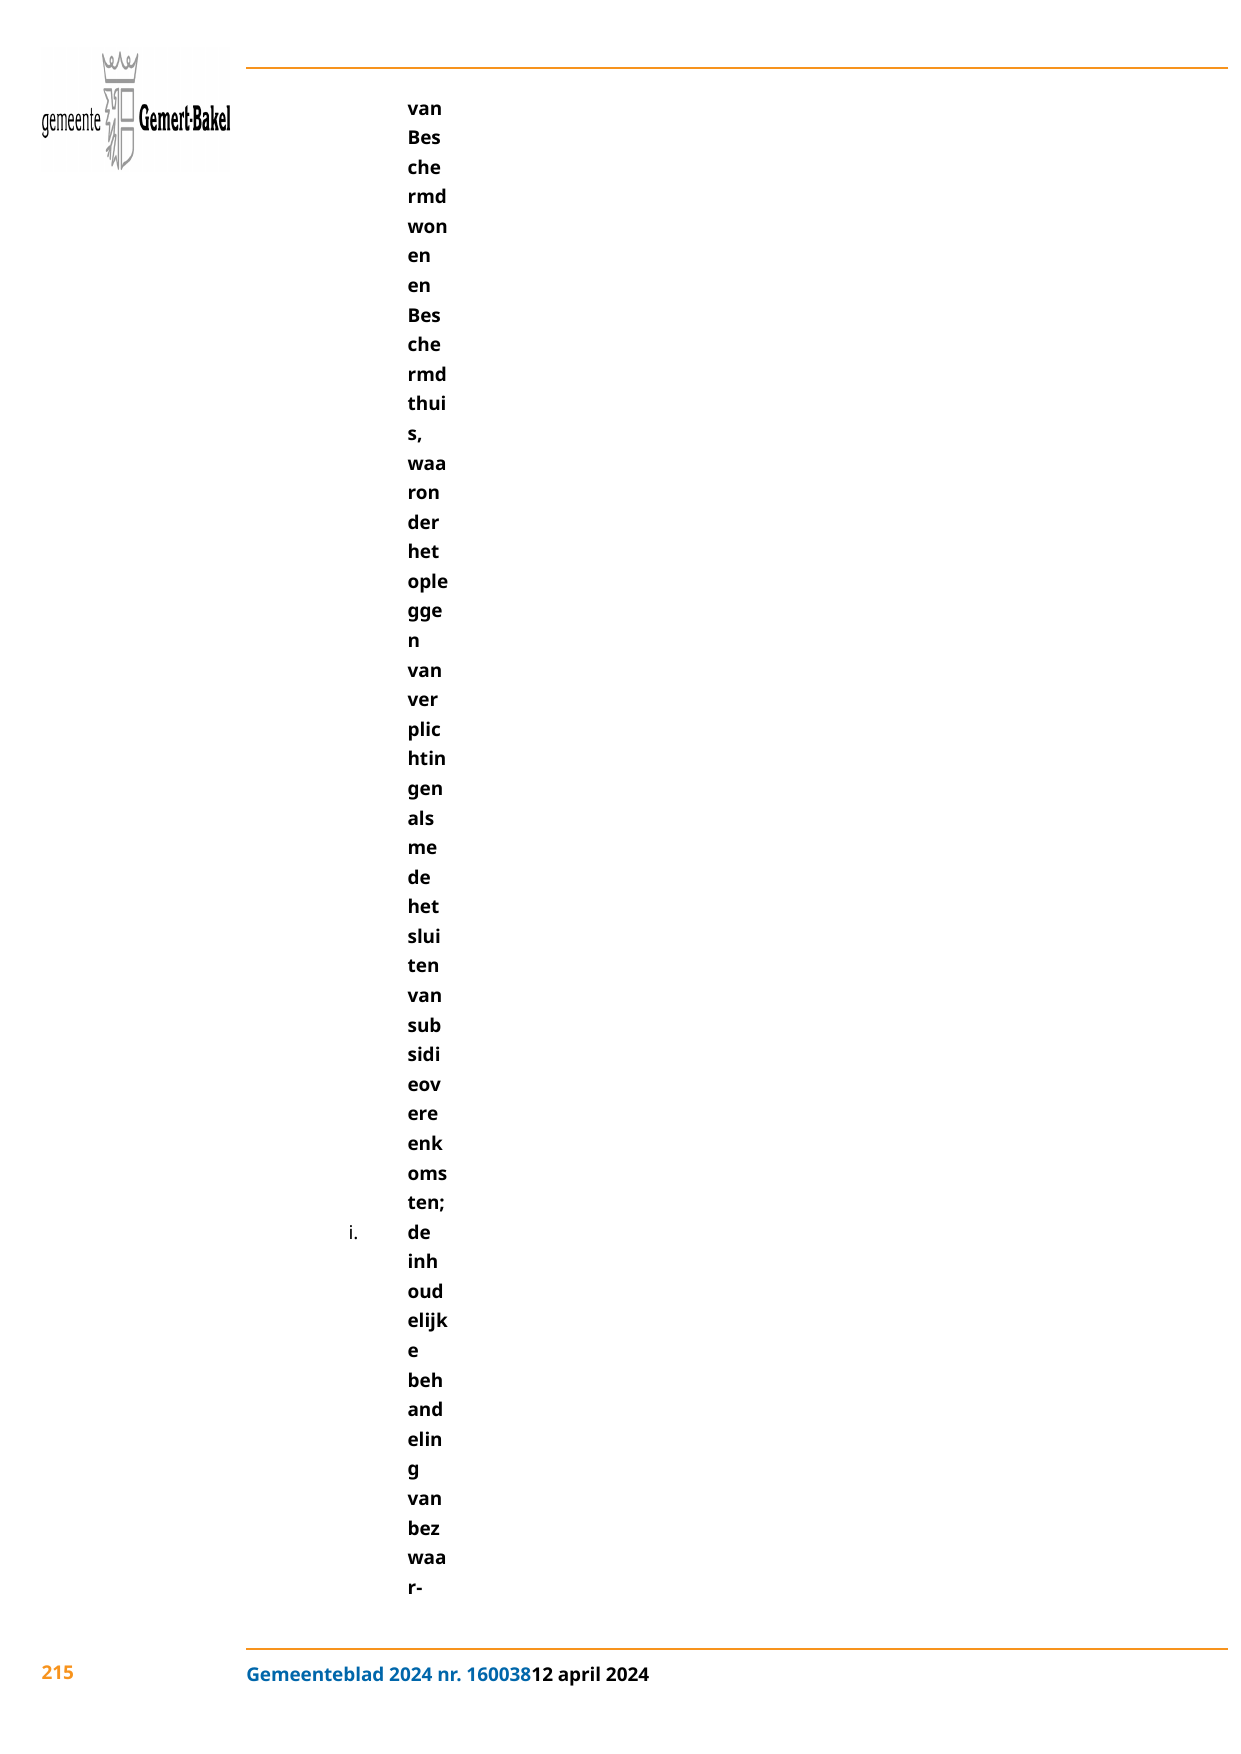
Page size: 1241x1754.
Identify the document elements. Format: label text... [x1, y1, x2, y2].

table_cell [248, 95, 348, 1600]
table_cell [850, 95, 951, 1600]
table_cell [650, 95, 750, 1600]
table_cell [1051, 95, 1152, 1600]
picture [41, 47, 231, 172]
table_cell [951, 95, 1051, 1600]
table_cell van Beschermd wonen en Beschermd thuis, waaronder het opleggen van verplichtingen alsmede het sluiten van subsidieovereenkomsten; de inhoudelijke behandeling van bezwaar- [348, 95, 449, 1600]
table_cell [549, 95, 649, 1600]
table_cell [449, 95, 549, 1600]
table_cell [750, 95, 850, 1600]
